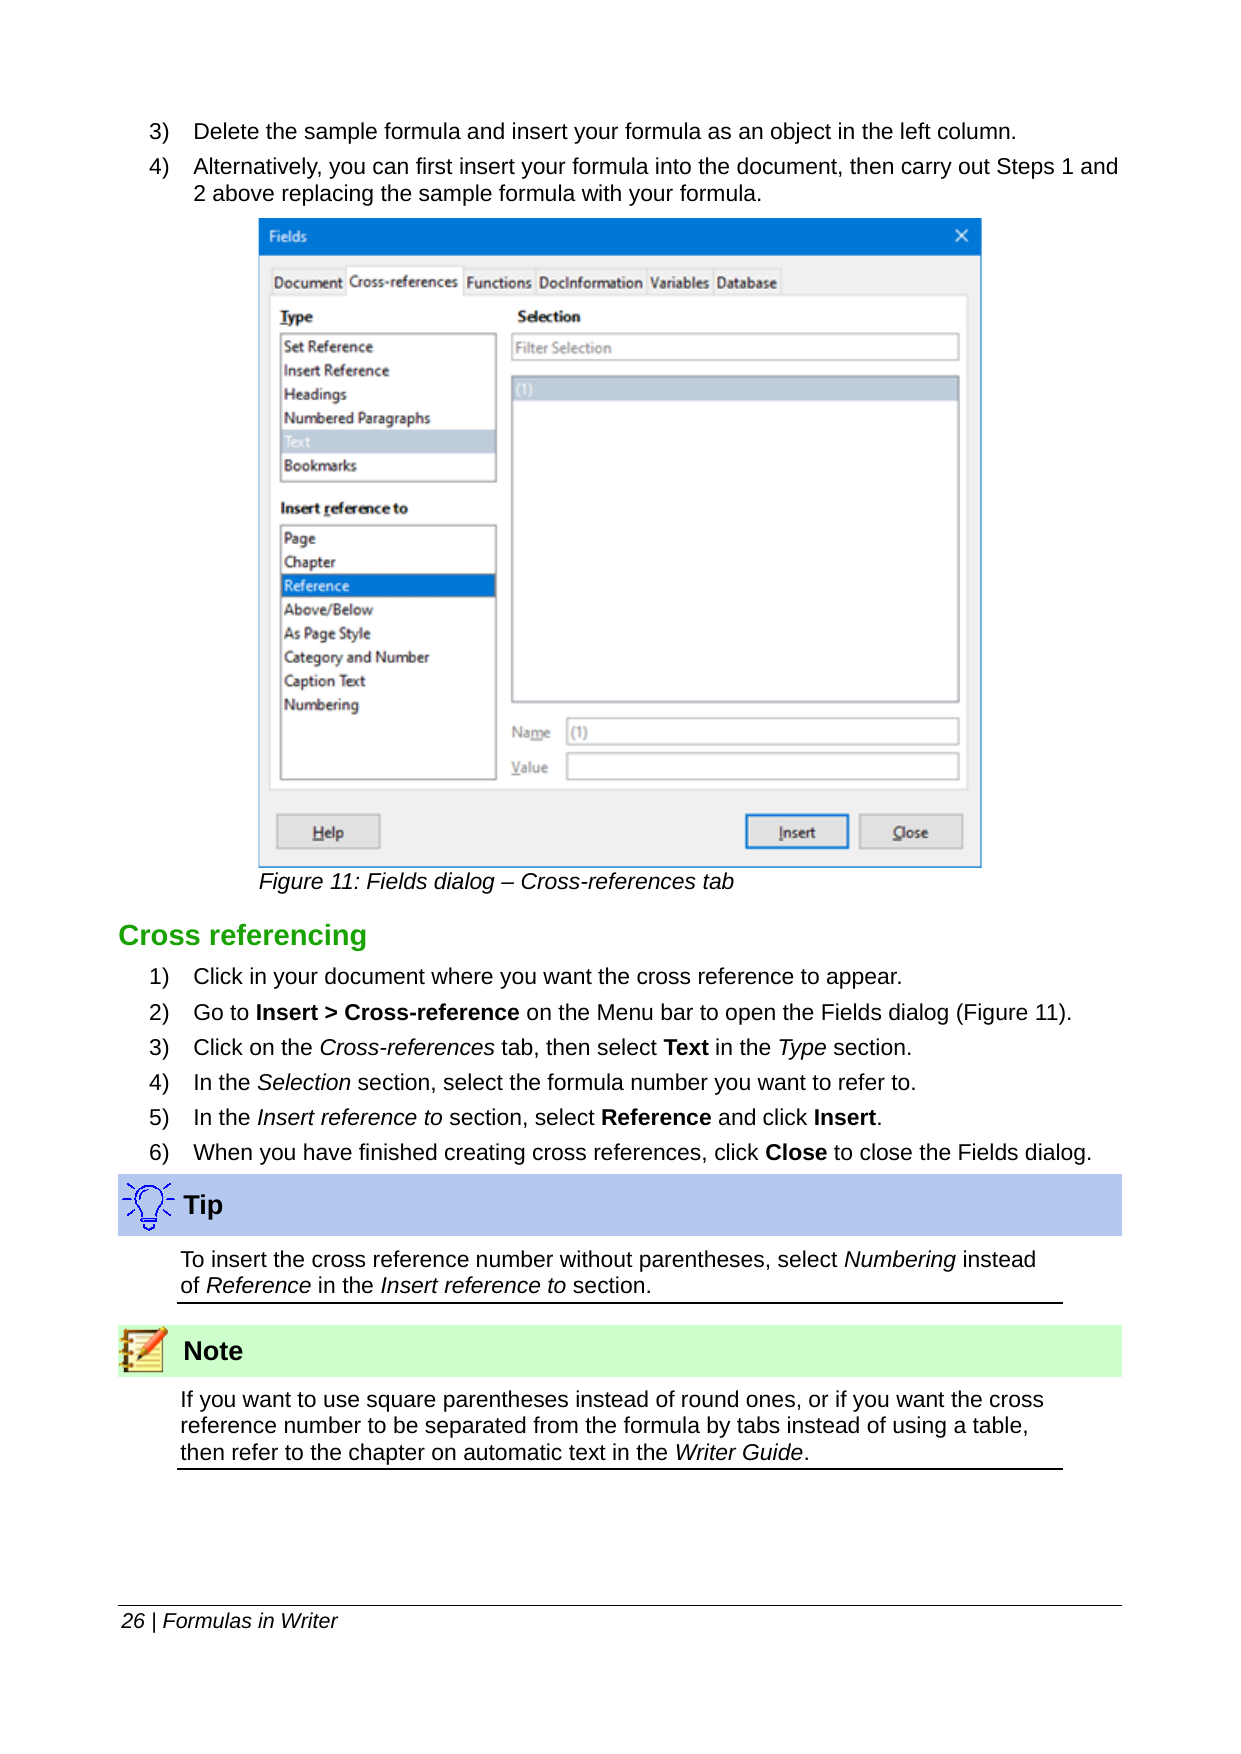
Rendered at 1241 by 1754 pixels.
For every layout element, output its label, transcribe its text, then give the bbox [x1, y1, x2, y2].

text Figure 11: Fields dialog – Cross-references tab [258, 868, 982, 894]
list Click on the Cross-references tab, then select Text in the Type section. [169, 1034, 1122, 1060]
subtitle Note [118, 1325, 1122, 1377]
list In the Selection section, select the formula number you want to refer to. [169, 1069, 1122, 1095]
text To insert the cross reference number without parentheses, select Numbering instead of Reference in the Insert reference to section. [177, 1243, 1063, 1302]
list Alternatively, you can first insert your formula into the document, then carry out Steps 1 and 2 above replacing the sample formula with your formula. [169, 153, 1122, 206]
list In the Insert reference to section, select Reference and click Insert. [169, 1104, 1122, 1130]
list When you have finished creating cross references, click Close to close the Fields dialog. [169, 1139, 1122, 1166]
picture [119, 1325, 170, 1376]
list Go to Insert > Cross-reference on the Menu bar to open the Fields dialog (Figure 11). [169, 998, 1122, 1025]
subtitle Cross referencing [118, 918, 1122, 951]
picture [119, 1175, 179, 1235]
subtitle Tip [118, 1174, 1122, 1236]
list Click in your document where you want the cross reference to appear. [169, 963, 1122, 989]
list Delete the sample formula and insert your formula as an object in the left column. [169, 118, 1122, 144]
text If you want to use square parentheses instead of round ones, or if you want the cross reference number to be separated from the formula by tabs instead of using a table, then refer to the chapter on automatic text in the Writer Guide. [177, 1383, 1063, 1468]
picture [258, 218, 982, 868]
